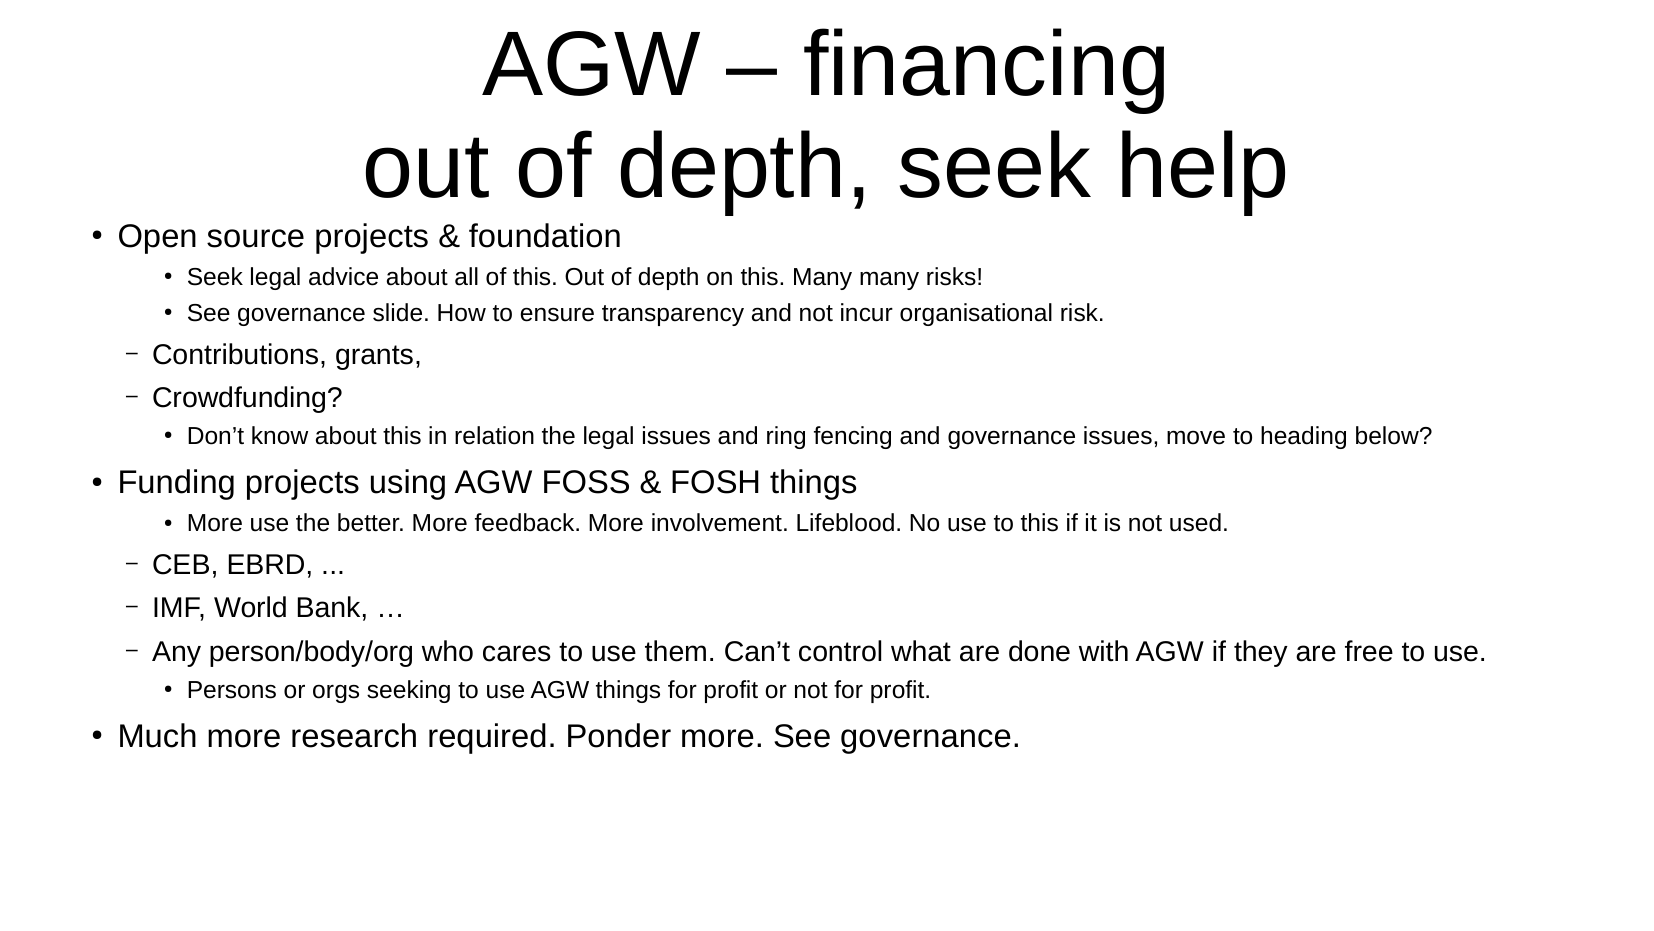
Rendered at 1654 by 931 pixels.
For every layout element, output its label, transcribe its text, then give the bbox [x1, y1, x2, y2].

title AGW – financing out of depth, seek help [82, 12, 1571, 217]
list Open source projects & foundation Seek legal advice about all of this. Out of depth on this. Many many risks! See governance slide. How to ensure transparency and not incur organisational risk. Contributions, grants, Crowdfunding? Don’t know about this in relation the legal issues and ring fencing and governance issues, move to heading below? Funding projects using AGW FOSS & FOSH things More use the better. More feedback. More involvement. Lifeblood. No use to this if it is not used. CEB, EBRD, ... IMF, World Bank, … Any person/body/org who cares to use them. Can’t control what are done with AGW if they are free to use. Persons or orgs seeking to use AGW things for profit or not for profit. Much more research required. Ponder more. See governance. [82, 217, 1571, 758]
